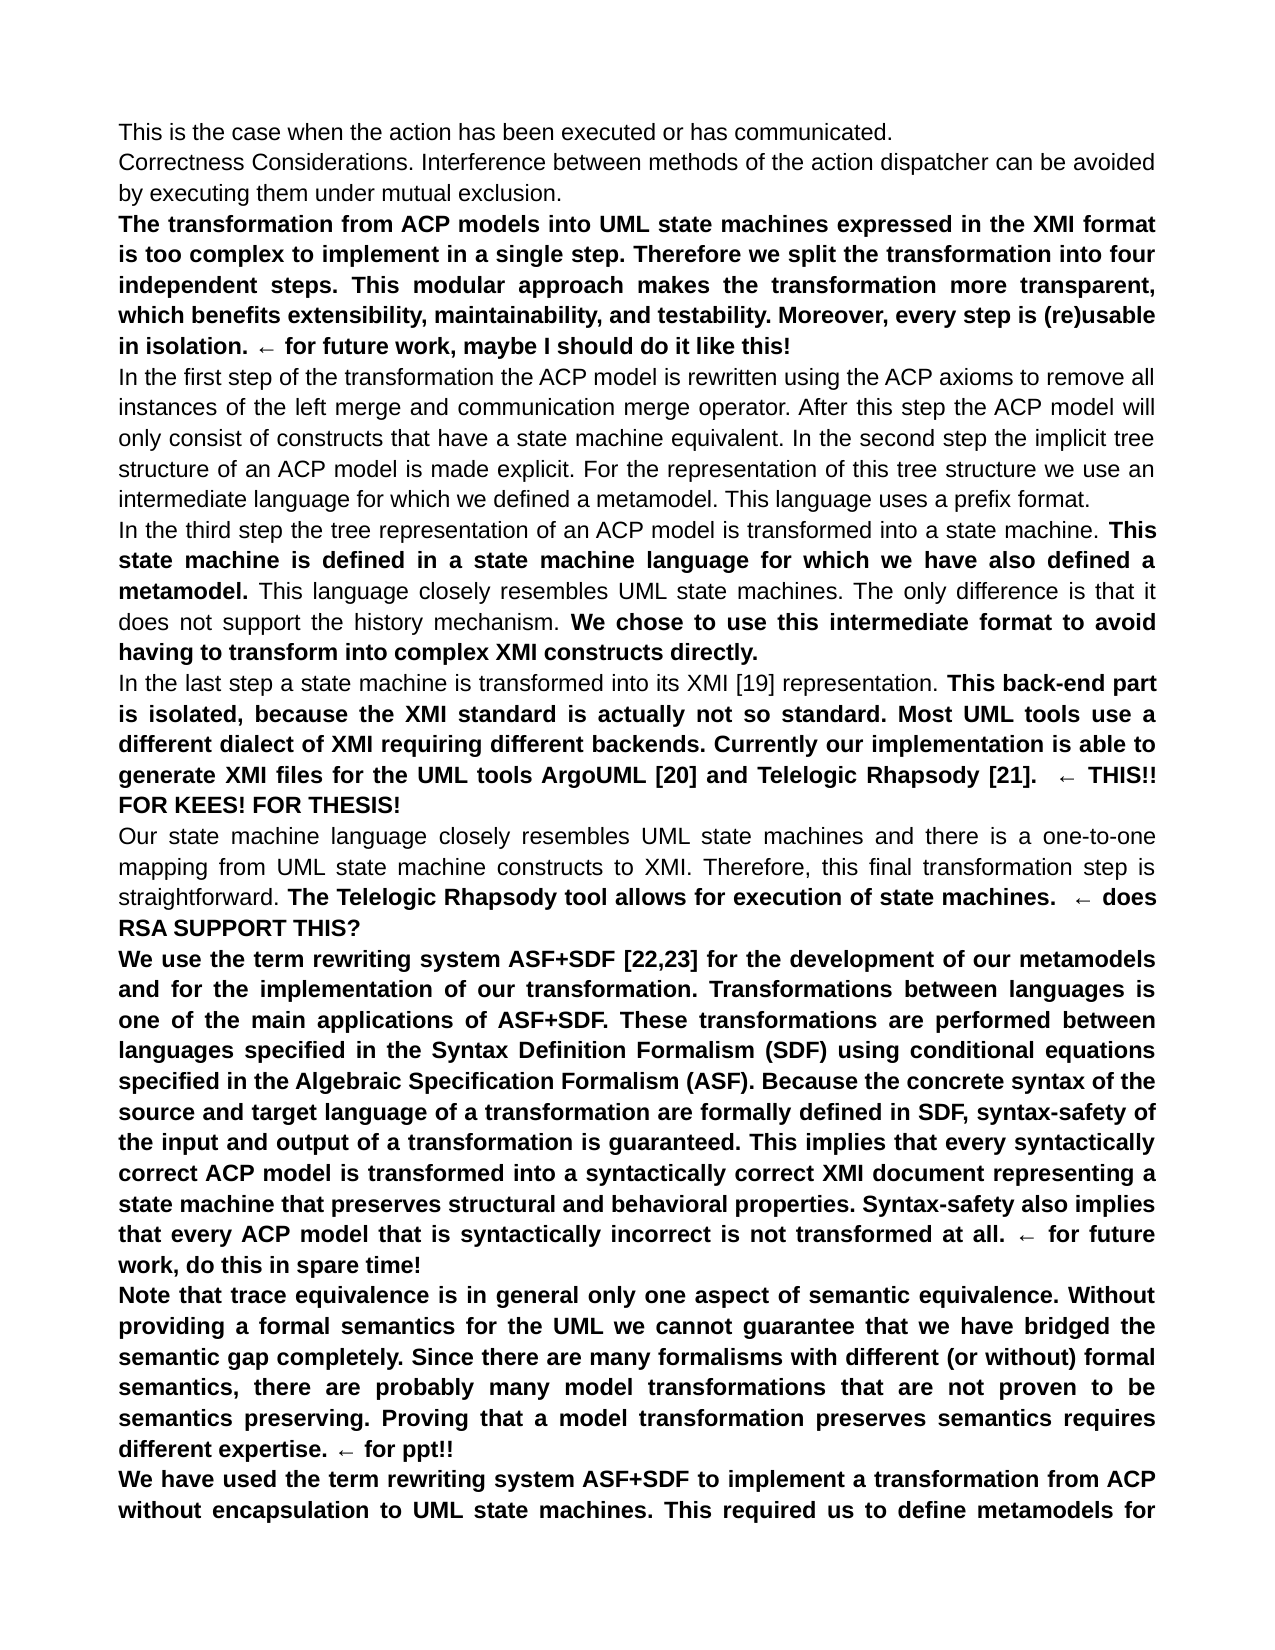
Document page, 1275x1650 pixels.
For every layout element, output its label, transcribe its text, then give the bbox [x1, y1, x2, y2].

text In the first step of the transformation the ACP model is rewritten using the ACP axioms to remove all instances of the left merge and communication merge operator. After this step the ACP model will only consist of constructs that have a state machine equivalent. In the second step the implicit tree structure of an ACP model is made explicit. For the representation of this tree structure we use an intermediate language for which we defined a metamodel. This language uses a prefix format. [118, 363, 1157, 512]
text Note that trace equivalence is in general only one aspect of semantic equivalence. Without providing a formal semantics for the UML we cannot guarantee that we have bridged the semantic gap completely. Since there are many formalisms with different (or without) formal semantics, there are probably many model transformations that are not proven to be semantics preserving. Proving that a model transformation preserves semantics requires different expertise. ← for ppt!! [118, 1282, 1157, 1462]
text This is the case when the action has been executed or has communicated. [118, 118, 1157, 145]
text In the last step a state machine is transformed into its XMI [19] representation. This back-end part is isolated, because the XMI standard is actually not so standard. Most UML tools use a different dialect of XMI requiring different backends. Currently our implementation is able to generate XMI files for the UML tools ArgoUML [20] and Telelogic Rhapsody [21]. ← THIS!! FOR KEES! FOR THESIS! [118, 669, 1157, 819]
text We have used the term rewriting system ASF+SDF to implement a transformation from ACP without encapsulation to UML state machines. This required us to define metamodels for [118, 1466, 1157, 1523]
text The transformation from ACP models into UML state machines expressed in the XMI format is too complex to implement in a single step. Therefore we split the transformation into four independent steps. This modular approach makes the transformation more transparent, which benefits extensibility, maintainability, and testability. Moreover, every step is (re)usable in isolation. ← for future work, maybe I should do it like this! [118, 210, 1157, 359]
text In the third step the tree representation of an ACP model is transformed into a state machine. This state machine is defined in a state machine language for which we have also defined a metamodel. This language closely resembles UML state machines. The only difference is that it does not support the history mechanism. We chose to use this intermediate format to avoid having to transform into complex XMI constructs directly. [118, 516, 1157, 666]
text Correctness Considerations. Interference between methods of the action dispatcher can be avoided by executing them under mutual exclusion. [118, 149, 1157, 206]
text Our state machine language closely resembles UML state machines and there is a one-to-one mapping from UML state machine constructs to XMI. Therefore, this final transformation step is straightforward. The Telelogic Rhapsody tool allows for execution of state machines. ← does RSA SUPPORT THIS? [118, 822, 1157, 941]
text We use the term rewriting system ASF+SDF [22,23] for the development of our metamodels and for the implementation of our transformation. Transformations between languages is one of the main applications of ASF+SDF. These transformations are performed between languages specified in the Syntax Definition Formalism (SDF) using conditional equations specified in the Algebraic Specification Formalism (ASF). Because the concrete syntax of the source and target language of a transformation are formally defined in SDF, syntax-safety of the input and output of a transformation is guaranteed. This implies that every syntactically correct ACP model is transformed into a syntactically correct XMI document representing a state machine that preserves structural and behavioral properties. Syntax-safety also implies that every ACP model that is syntactically incorrect is not transformed at all. ← for future work, do this in spare time! [118, 945, 1157, 1278]
